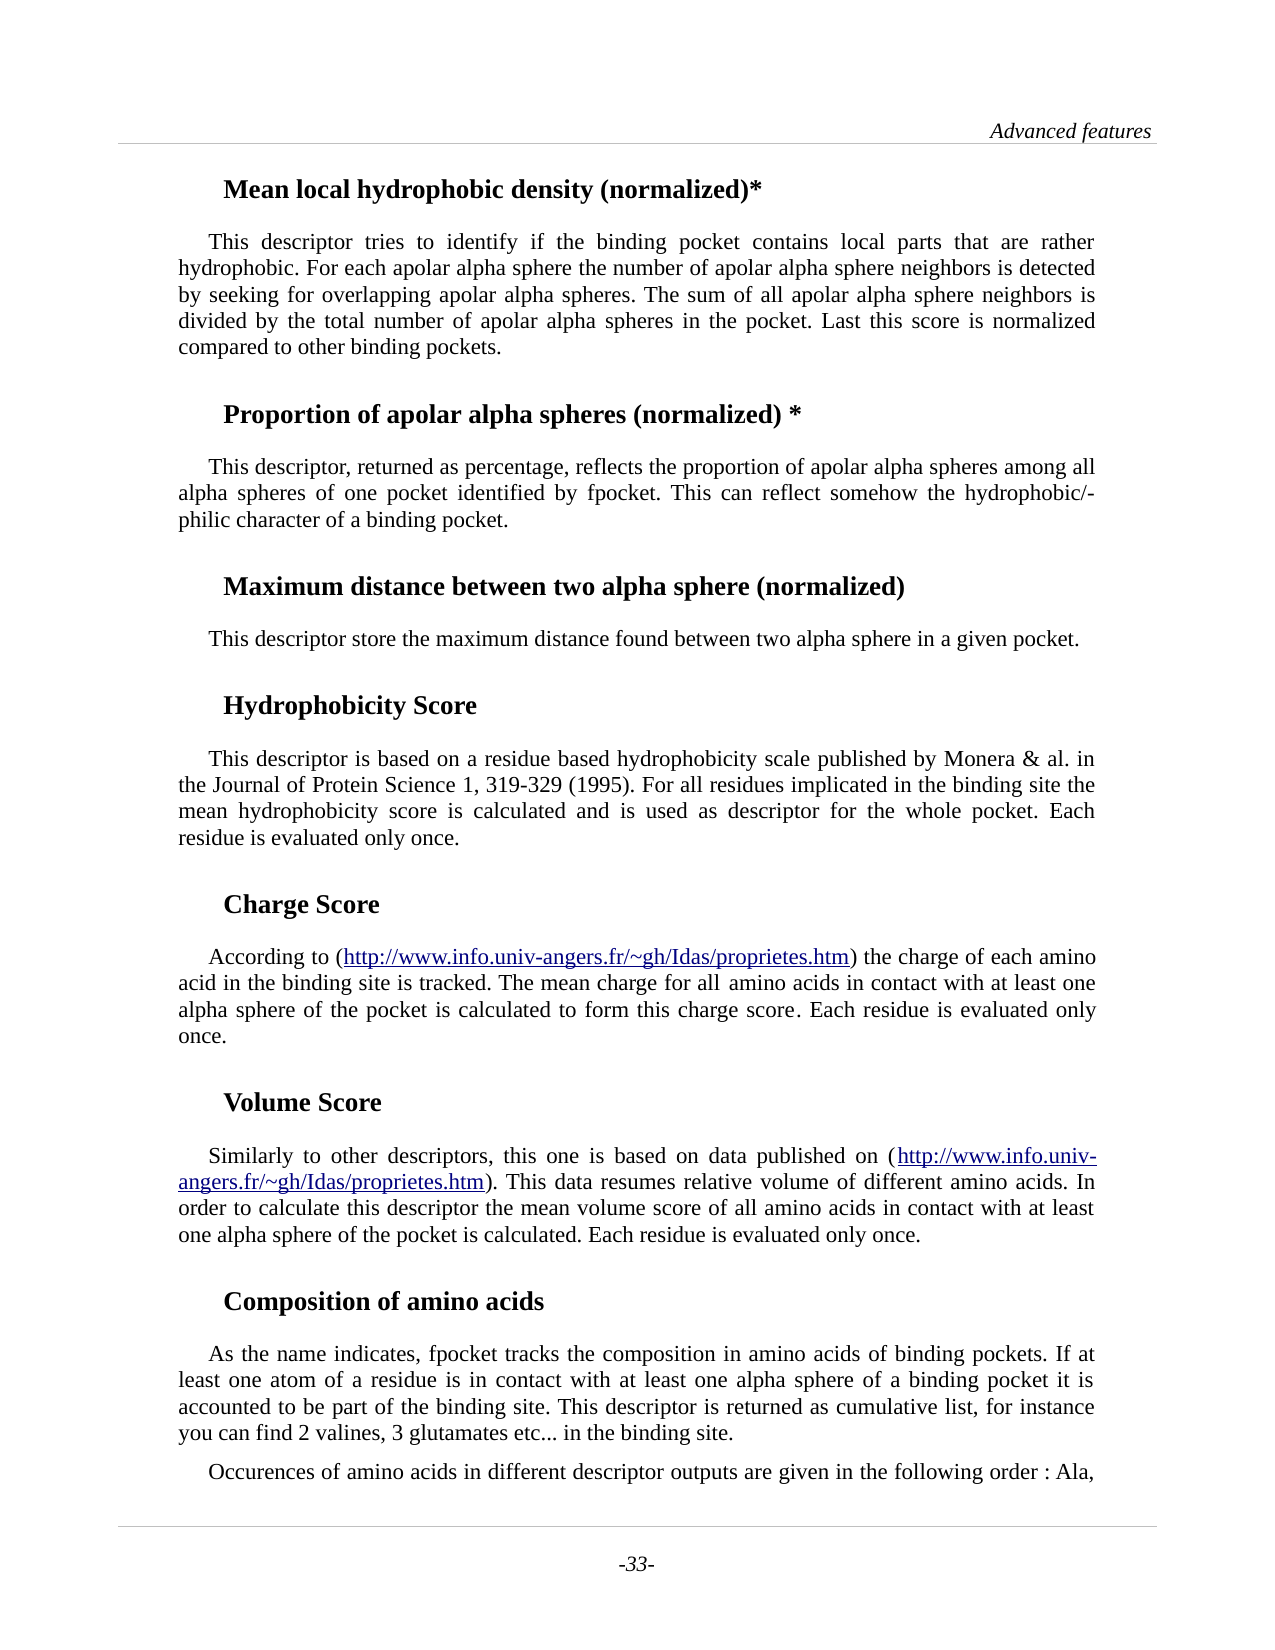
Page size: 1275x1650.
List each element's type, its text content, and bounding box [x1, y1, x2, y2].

text This descriptor is based on a residue based hydrophobicity scale published by Monera & al. in the Journal of Protein Science 1, 319-329 (1995). For all residues implicated in the binding site the mean hydrophobicity score is calculated and is used as descriptor for the whole pocket. Each residue is evaluated only once. [178, 744, 1097, 850]
text This descriptor store the maximum distance found between two alpha sphere in a given pocket. [178, 625, 1097, 651]
subtitle Composition of amino acids [223, 1285, 1157, 1316]
text As the name indicates, fpocket tracks the composition in amino acids of binding pockets. If at least one atom of a residue is in contact with at least one alpha sphere of a binding pocket it is accounted to be part of the binding site. This descriptor is returned as cumulative list, for instance you can find 2 valines, 3 glutamates etc... in the binding site. [178, 1340, 1097, 1446]
subtitle Proportion of apolar alpha spheres (normalized) * [223, 398, 1157, 429]
text According to (http://www.info.univ-angers.fr/~gh/Idas/proprietes.htm) the charge of each amino acid in the binding site is tracked. The mean charge for all amino acids in contact with at least one alpha sphere of the pocket is calculated to form this charge score. Each residue is evaluated only once. [178, 943, 1097, 1048]
subtitle Charge Score [223, 888, 1157, 919]
text This descriptor, returned as percentage, reflects the proportion of apolar alpha spheres among all alpha spheres of one pocket identified by fpocket. This can reflect somehow the hydrophobic/-philic character of a binding pocket. [178, 453, 1097, 532]
subtitle Maximum distance between two alpha sphere (normalized) [223, 570, 1157, 601]
text Occurences of amino acids in different descriptor outputs are given in the following order : Ala, [178, 1458, 1097, 1484]
text Similarly to other descriptors, this one is based on data published on (http://www.info.univ-angers.fr/~gh/Idas/proprietes.htm). This data resumes relative volume of different amino acids. In order to calculate this descriptor the mean volume score of all amino acids in contact with at least one alpha sphere of the pocket is calculated. Each residue is evaluated only once. [178, 1142, 1097, 1247]
subtitle Mean local hydrophobic density (normalized)* [223, 173, 1157, 204]
text This descriptor tries to identify if the binding pocket contains local parts that are rather hydrophobic. For each apolar alpha sphere the number of apolar alpha sphere neighbors is detected by seeking for overlapping apolar alpha spheres. The sum of all apolar alpha sphere neighbors is divided by the total number of apolar alpha spheres in the pocket. Last this score is normalized compared to other binding pockets. [178, 228, 1097, 360]
subtitle Volume Score [223, 1087, 1157, 1118]
subtitle Hydrophobicity Score [223, 689, 1157, 721]
